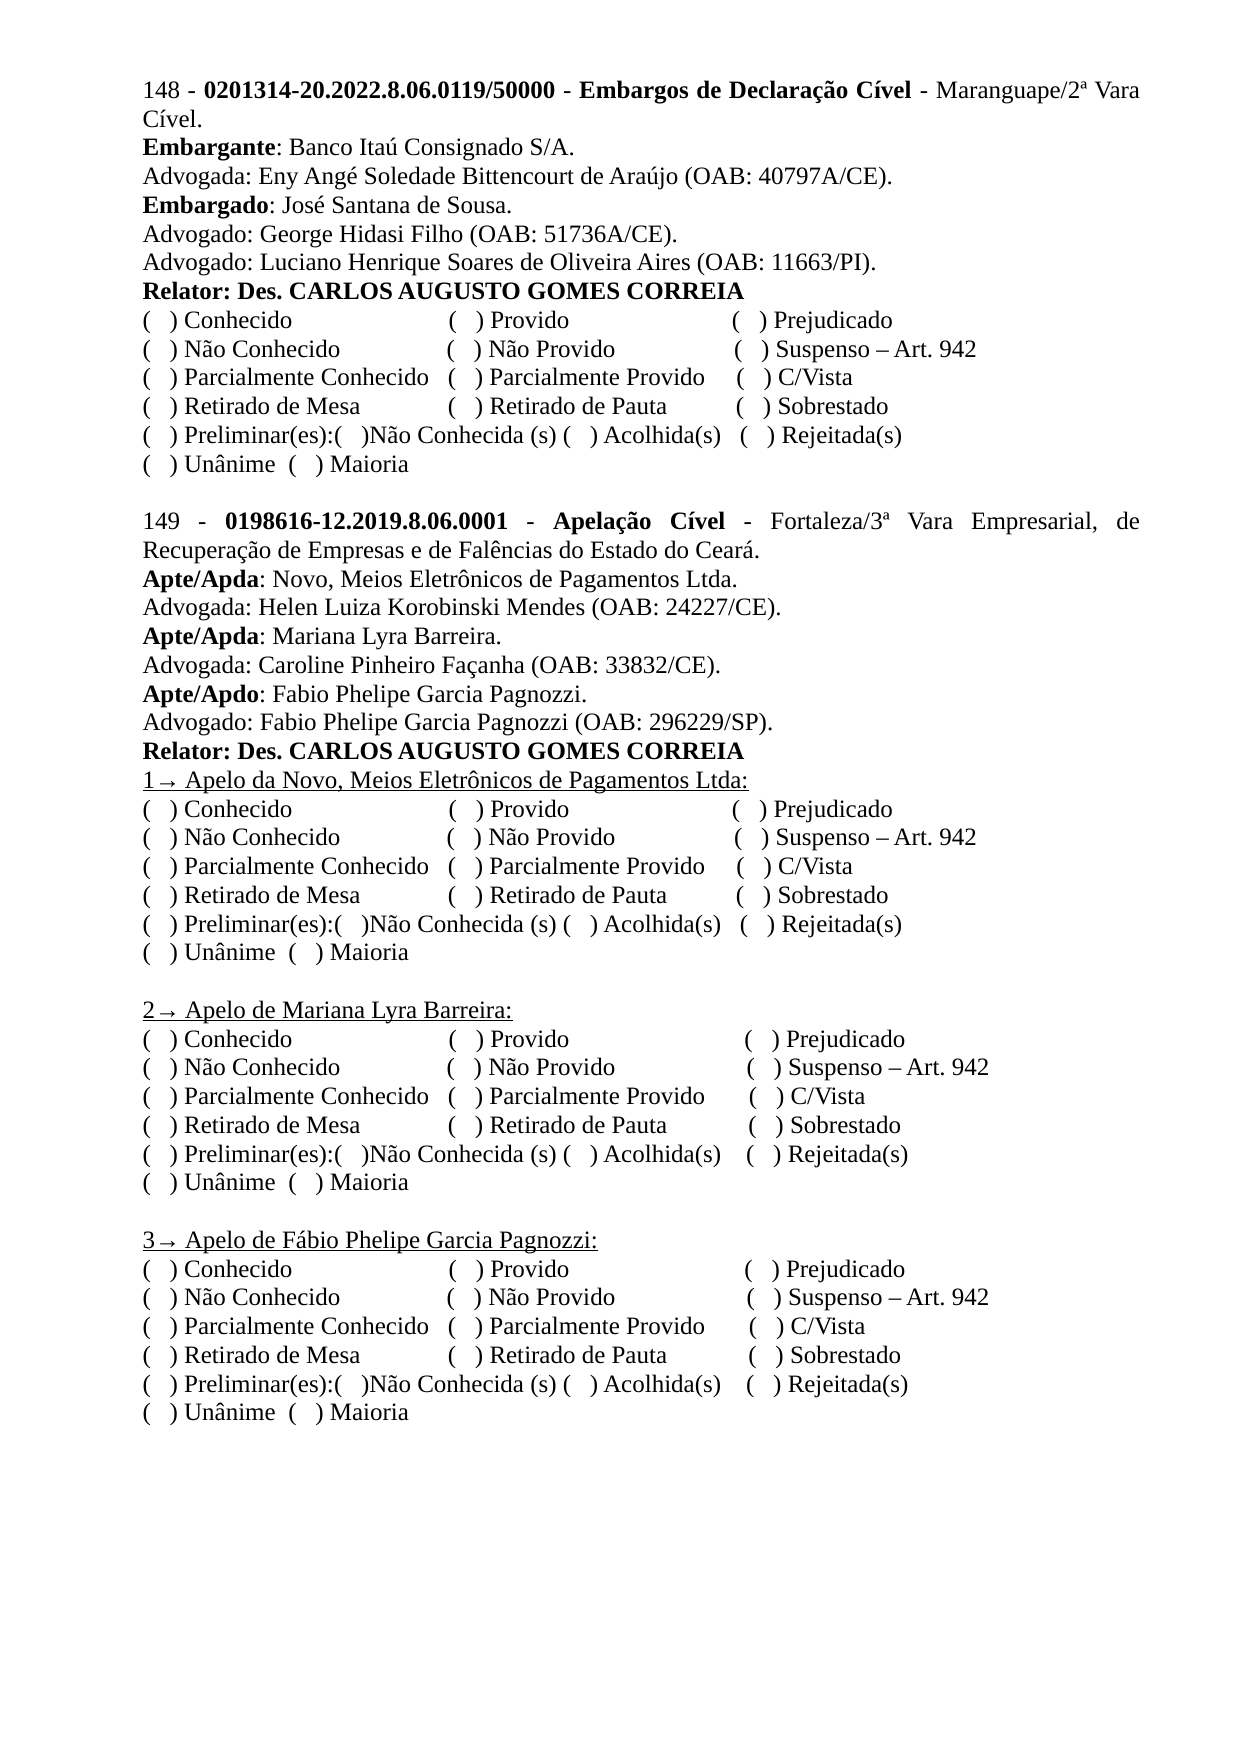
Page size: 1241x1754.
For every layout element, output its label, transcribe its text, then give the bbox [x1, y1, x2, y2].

text Apte/Apda: Novo, Meios Eletrônicos de Pagamentos Ltda. [142, 564, 1141, 592]
text Advogado: Luciano Henrique Soares de Oliveira Aires (OAB: 11663/PI). [142, 247, 1141, 276]
text Relator: Des. CARLOS AUGUSTO GOMES CORREIA [142, 276, 1141, 305]
text ( ) Preliminar(es):( )Não Conhecida (s) ( ) Acolhida(s) ( ) Rejeitada(s) [142, 1369, 1158, 1397]
text ( ) Parcialmente Conhecido ( ) Parcialmente Provido ( ) C/Vista [142, 1081, 1158, 1110]
text Apte/Apda: Mariana Lyra Barreira. [142, 621, 1141, 650]
text ( ) Não Conhecido ( ) Não Provido ( ) Suspenso – Art. 942 [142, 1282, 1158, 1311]
text ( ) Não Conhecido ( ) Não Provido ( ) Suspenso – Art. 942 [142, 822, 1158, 851]
text ( ) Unânime ( ) Maioria [142, 937, 1158, 966]
text ( ) Preliminar(es):( )Não Conhecida (s) ( ) Acolhida(s) ( ) Rejeitada(s) [142, 420, 1158, 449]
text 149 - 0198616-12.2019.8.06.0001 - Apelação Cível - Fortaleza/3ª Vara Empresarial, de Recuperação de Empresas e de Falências do Estado do Ceará. [142, 506, 1141, 564]
text ( ) Conhecido ( ) Provido ( ) Prejudicado [142, 305, 1141, 334]
text 3→ Apelo de Fábio Phelipe Garcia Pagnozzi: [142, 1225, 1141, 1254]
text Advogada: Caroline Pinheiro Façanha (OAB: 33832/CE). [142, 650, 1141, 679]
text ( ) Conhecido ( ) Provido ( ) Prejudicado [142, 794, 1141, 822]
text ( ) Conhecido ( ) Provido ( ) Prejudicado [142, 1024, 1141, 1052]
text 148 - 0201314-20.2022.8.06.0119/50000 - Embargos de Declaração Cível - Maranguape/2ª Vara Cível. [142, 75, 1141, 132]
text ( ) Preliminar(es):( )Não Conhecida (s) ( ) Acolhida(s) ( ) Rejeitada(s) [142, 1139, 1158, 1167]
text Advogada: Eny Angé Soledade Bittencourt de Araújo (OAB: 40797A/CE). [142, 161, 1141, 190]
text Advogado: Fabio Phelipe Garcia Pagnozzi (OAB: 296229/SP). [142, 707, 1141, 736]
text ( ) Não Conhecido ( ) Não Provido ( ) Suspenso – Art. 942 [142, 1052, 1158, 1081]
text ( ) Parcialmente Conhecido ( ) Parcialmente Provido ( ) C/Vista [142, 851, 1158, 880]
text ( ) Não Conhecido ( ) Não Provido ( ) Suspenso – Art. 942 [142, 334, 1158, 362]
text ( ) Unânime ( ) Maioria [142, 1167, 1158, 1196]
text ( ) Unânime ( ) Maioria [142, 449, 1158, 477]
text Advogada: Helen Luiza Korobinski Mendes (OAB: 24227/CE). [142, 592, 1141, 621]
text Apte/Apdo: Fabio Phelipe Garcia Pagnozzi. [142, 679, 1141, 707]
text 1→ Apelo da Novo, Meios Eletrônicos de Pagamentos Ltda: [142, 765, 1141, 794]
text ( ) Retirado de Mesa ( ) Retirado de Pauta ( ) Sobrestado [142, 1340, 1158, 1369]
text ( ) Parcialmente Conhecido ( ) Parcialmente Provido ( ) C/Vista [142, 1311, 1158, 1340]
text ( ) Conhecido ( ) Provido ( ) Prejudicado [142, 1254, 1141, 1282]
text Advogado: George Hidasi Filho (OAB: 51736A/CE). [142, 219, 1141, 247]
text ( ) Retirado de Mesa ( ) Retirado de Pauta ( ) Sobrestado [142, 880, 1158, 909]
text ( ) Preliminar(es):( )Não Conhecida (s) ( ) Acolhida(s) ( ) Rejeitada(s) [142, 909, 1158, 937]
text ( ) Retirado de Mesa ( ) Retirado de Pauta ( ) Sobrestado [142, 1110, 1158, 1139]
text Embargado: José Santana de Sousa. [142, 190, 1141, 219]
text 2→ Apelo de Mariana Lyra Barreira: [142, 995, 1141, 1024]
text Embargante: Banco Itaú Consignado S/A. [142, 132, 1141, 161]
text ( ) Unânime ( ) Maioria [142, 1397, 1158, 1426]
text Relator: Des. CARLOS AUGUSTO GOMES CORREIA [142, 736, 1141, 765]
text ( ) Parcialmente Conhecido ( ) Parcialmente Provido ( ) C/Vista [142, 362, 1158, 391]
text ( ) Retirado de Mesa ( ) Retirado de Pauta ( ) Sobrestado [142, 391, 1158, 420]
